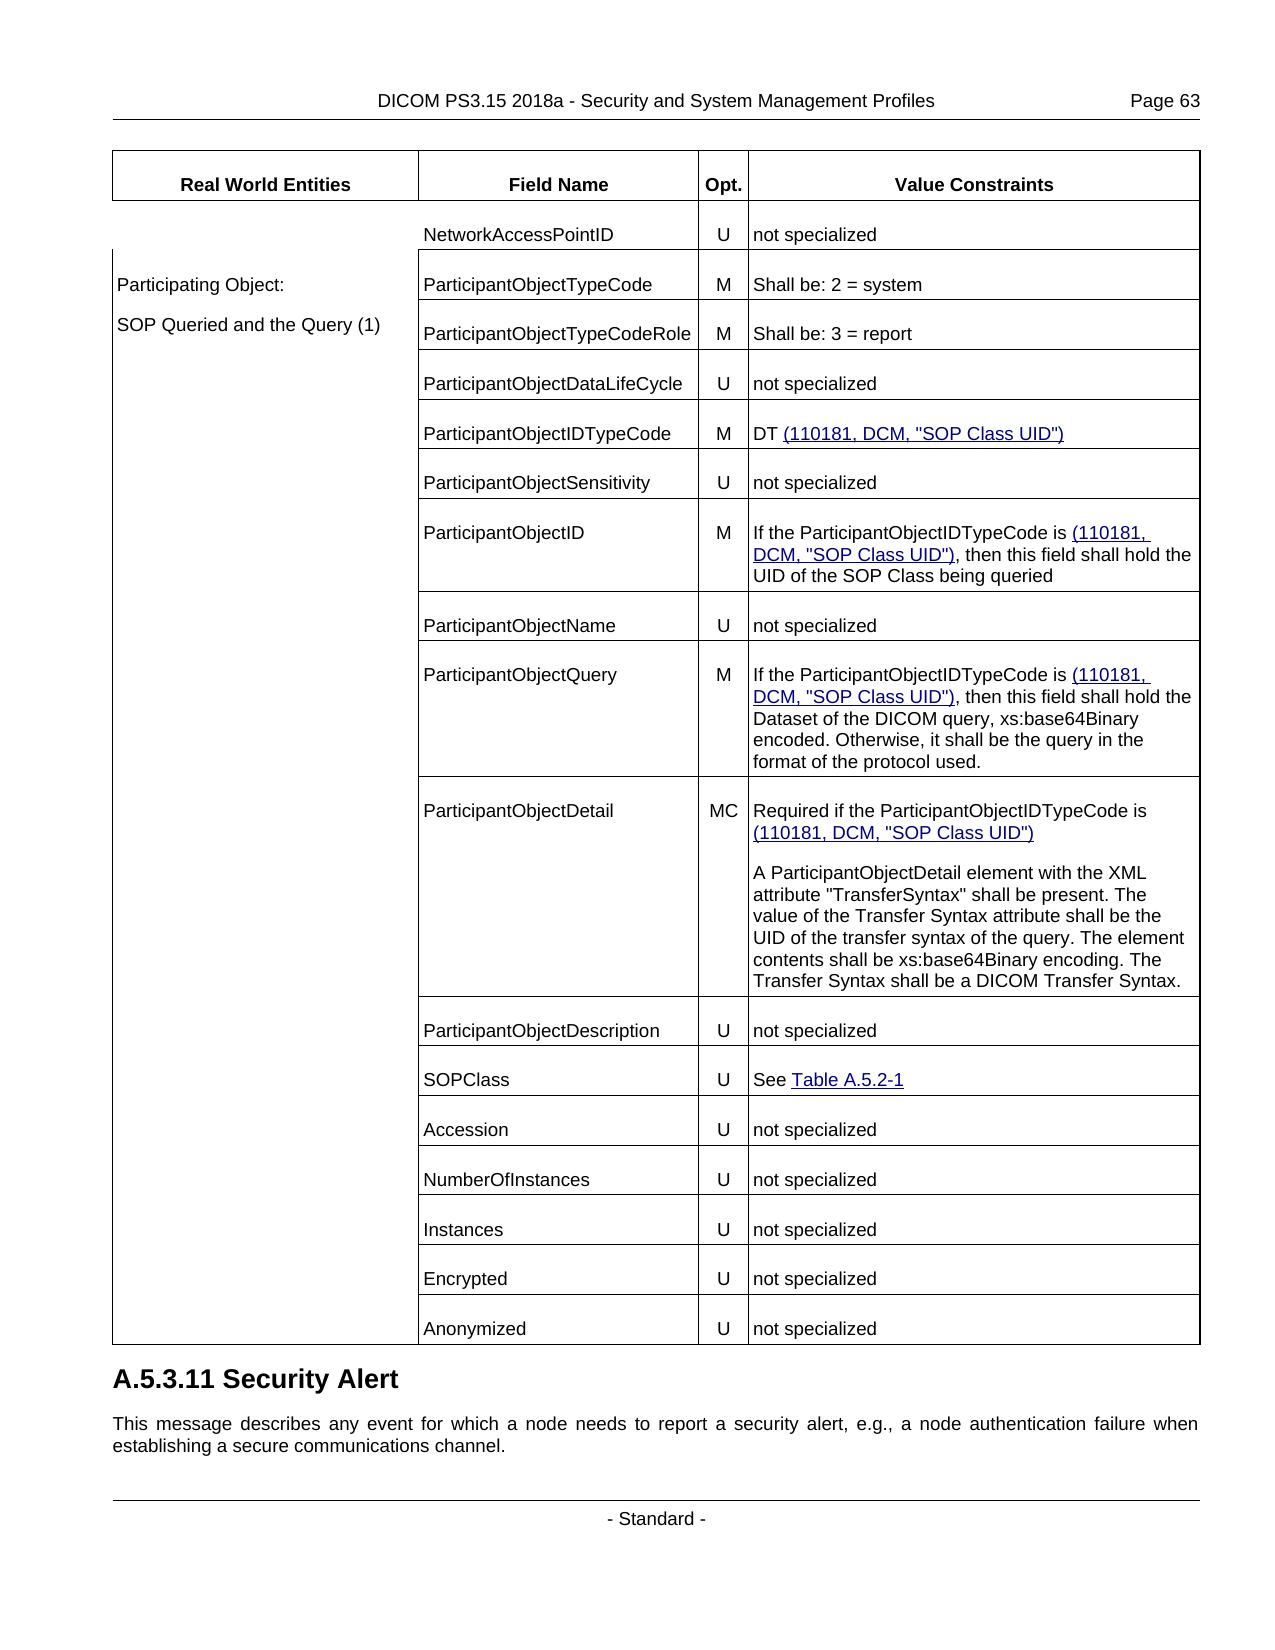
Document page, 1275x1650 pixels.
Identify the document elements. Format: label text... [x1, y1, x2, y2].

table_cell ParticipantObjectTypeCode [419, 250, 698, 299]
table_cell U [699, 1295, 748, 1343]
text This message describes any event for which a node needs to report a security alert, e.g., a node authentication failure when establishing a secure communications channel. [112, 1413, 1200, 1456]
table_cell not specialized [749, 592, 1199, 640]
table_cell If the ParticipantObjectIDTypeCode is (110181, DCM, "SOP Class UID"), then this field shall hold the Dataset of the DICOM query, xs:base64Binary encoded. Otherwise, it shall be the query in the format of the protocol used. [749, 641, 1199, 776]
table_cell U [699, 350, 748, 398]
table_cell not specialized [749, 449, 1199, 498]
table_cell U [699, 1146, 748, 1194]
table_cell See Table A.5.2-1 [749, 1046, 1199, 1095]
table_cell ParticipantObjectIDTypeCode [419, 400, 698, 448]
table_cell SOPClass [419, 1046, 698, 1095]
table_cell U [699, 1046, 748, 1095]
table_cell Shall be: 3 = report [749, 300, 1199, 349]
table_cell U [699, 1195, 748, 1244]
table_cell U [699, 201, 748, 249]
table_header Opt. [699, 151, 748, 200]
table_cell not specialized [749, 201, 1199, 249]
table_cell Anonymized [419, 1295, 698, 1343]
table_cell Required if the ParticipantObjectIDTypeCode is (110181, DCM, "SOP Class UID") A ParticipantObjectDetail element with the XML attribute "TransferSyntax" shall be present. The value of the Transfer Syntax attribute shall be the UID of the transfer syntax of the query. The element contents shall be xs:base64Binary encoding. The Transfer Syntax shall be a DICOM Transfer Syntax. [749, 777, 1199, 996]
table_cell M [699, 641, 748, 776]
table_cell ParticipantObjectID [419, 499, 698, 591]
table_cell not specialized [749, 997, 1199, 1045]
table_cell not specialized [749, 1096, 1199, 1145]
table_cell U [699, 997, 748, 1045]
table_cell ParticipantObjectSensitivity [419, 449, 698, 498]
table_cell not specialized [749, 350, 1199, 398]
table_cell ParticipantObjectDataLifeCycle [419, 350, 698, 398]
table_cell not specialized [749, 1146, 1199, 1194]
table_cell U [699, 592, 748, 640]
table_cell Shall be: 2 = system [749, 250, 1199, 299]
table_cell Instances [419, 1195, 698, 1244]
table_cell ParticipantObjectTypeCodeRole [419, 300, 698, 349]
table_cell not specialized [749, 1295, 1199, 1343]
table_header Real World Entities [113, 151, 418, 200]
table_cell ParticipantObjectQuery [419, 641, 698, 776]
table_cell Accession [419, 1096, 698, 1145]
table_cell U [699, 1096, 748, 1145]
table_cell not specialized [749, 1195, 1199, 1244]
table_cell NumberOfInstances [419, 1146, 698, 1194]
table_cell ParticipantObjectDescription [419, 997, 698, 1045]
table_header Value Constraints [749, 151, 1199, 200]
table_cell DT (110181, DCM, "SOP Class UID") [749, 400, 1199, 448]
table_cell ParticipantObjectName [419, 592, 698, 640]
table_cell U [699, 449, 748, 498]
table_cell U [699, 1245, 748, 1294]
table_cell ParticipantObjectDetail [419, 777, 698, 996]
text A.5.3.11 Security Alert [112, 1363, 1200, 1394]
table_cell MC [699, 777, 748, 996]
table_cell Participating Object: SOP Queried and the Query (1) [113, 249, 418, 1343]
table_header Field Name [419, 151, 698, 200]
table_cell Encrypted [419, 1245, 698, 1294]
table_cell If the ParticipantObjectIDTypeCode is (110181, DCM, "SOP Class UID"), then this field shall hold the UID of the SOP Class being queried [749, 499, 1199, 591]
table_cell M [699, 499, 748, 591]
table_cell NetworkAccessPointID [419, 201, 698, 249]
table_cell M [699, 300, 748, 349]
table_cell M [699, 400, 748, 448]
table_cell M [699, 250, 748, 299]
table_cell not specialized [749, 1245, 1199, 1294]
